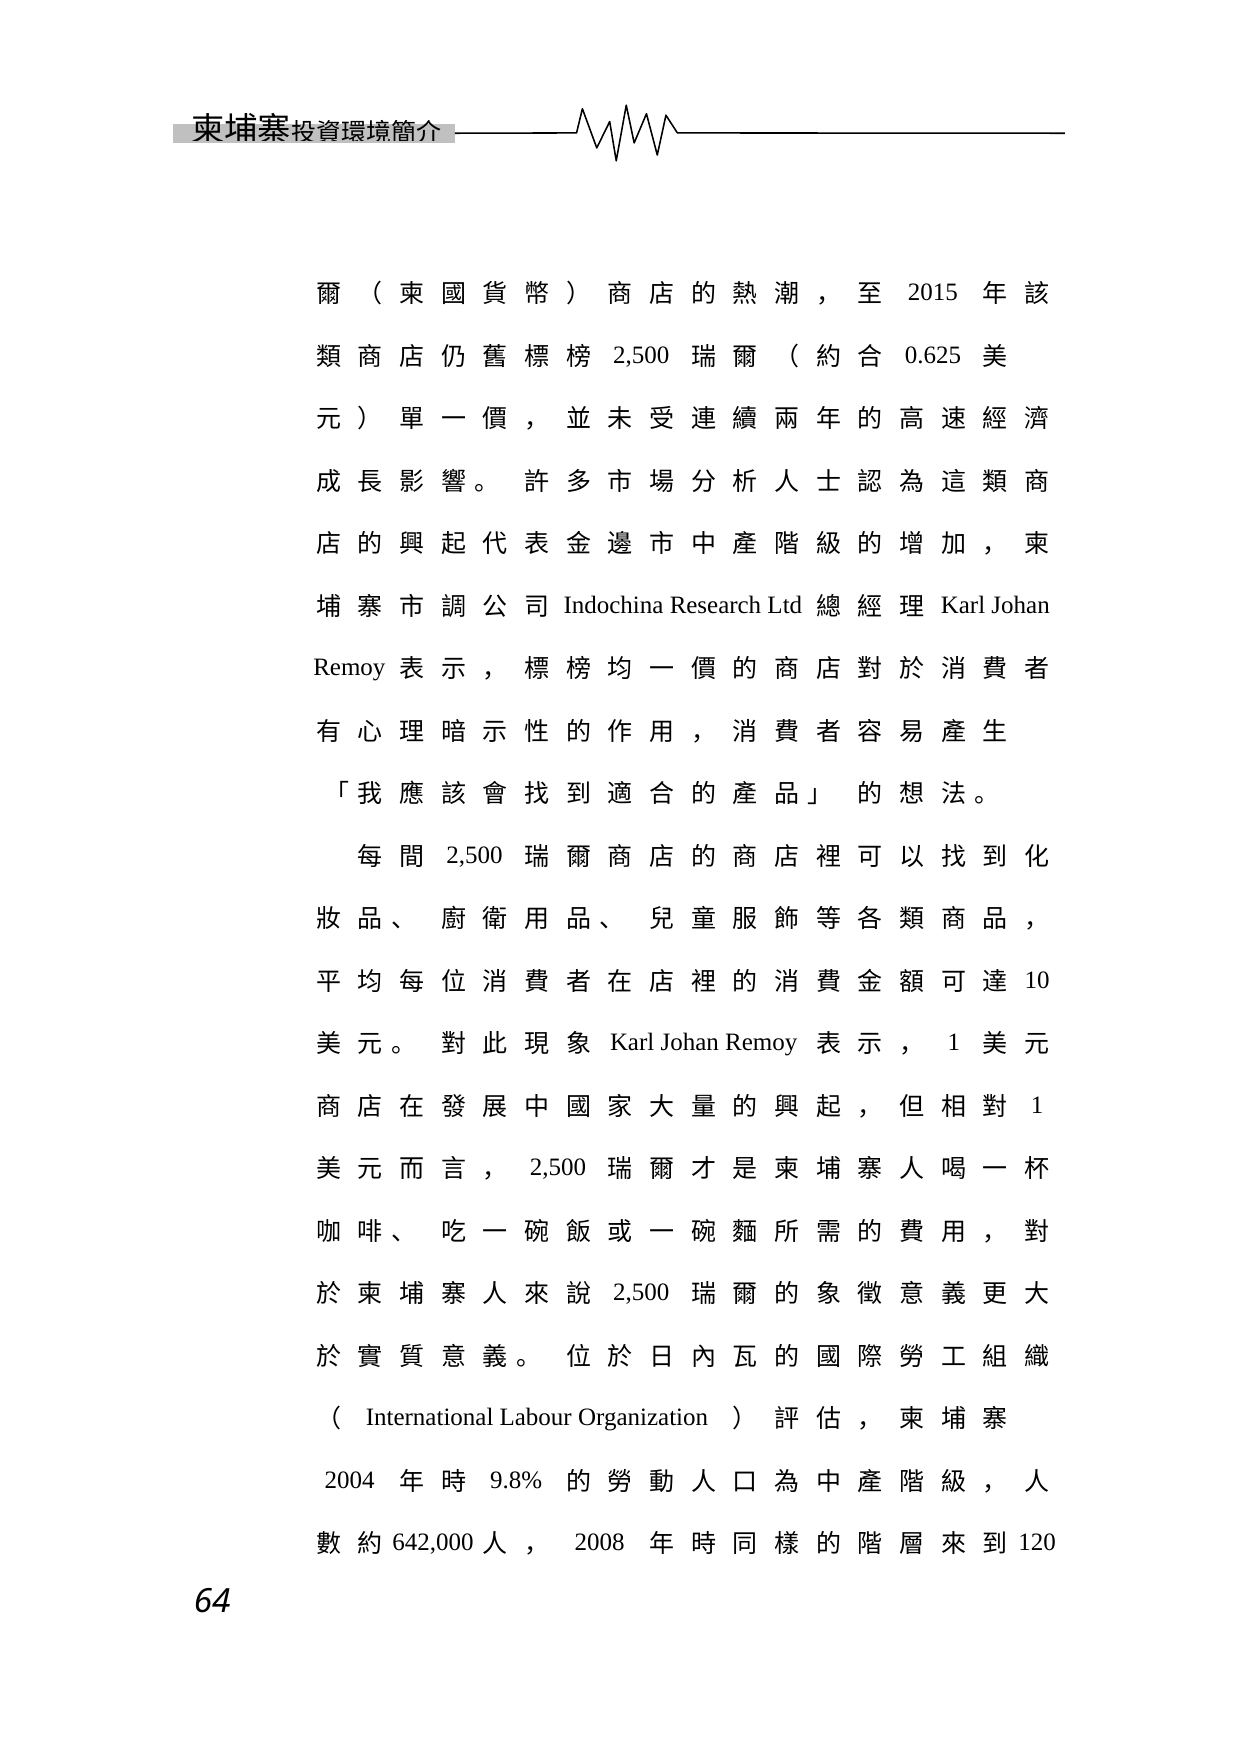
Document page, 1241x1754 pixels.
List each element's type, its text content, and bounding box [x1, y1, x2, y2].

text 每間2,500瑞爾商店的商店裡可以找到化妝品、廚衛用品、兒童服飾等各類商品，平均每位消費者在店裡的消費金額可達10美元。對此現象Karl Johan Remoy表示，1美元商店在發展中國家大量的興起，但相對1美元而言，2,500瑞爾才是柬埔寨人喝一杯咖啡、吃一碗飯或一碗麵所需的費用，對於柬埔寨人來說2,500瑞爾的象徵意義更大於實質意義。位於日內瓦的國際勞工組織（International Labour Organization）評估，柬埔寨2004年時9.8%的勞動人口為中產階級，人數約642,000人，2008年時同樣的階層來到120 [281, 813, 1058, 1563]
text 爾（柬國貨幣）商店的熱潮，至2015年該類商店仍舊標榜2,500瑞爾（約合0.625美元）單一價，並未受連續兩年的高速經濟成長影響。許多市場分析人士認為這類商店的興起代表金邊市中產階級的增加，柬埔寨市調公司Indochina Research Ltd總經理Karl Johan Remoy表示，標榜均一價的商店對於消費者有心理暗示性的作用，消費者容易產生「我應該會找到適合的產品」的想法。 [281, 250, 1058, 813]
